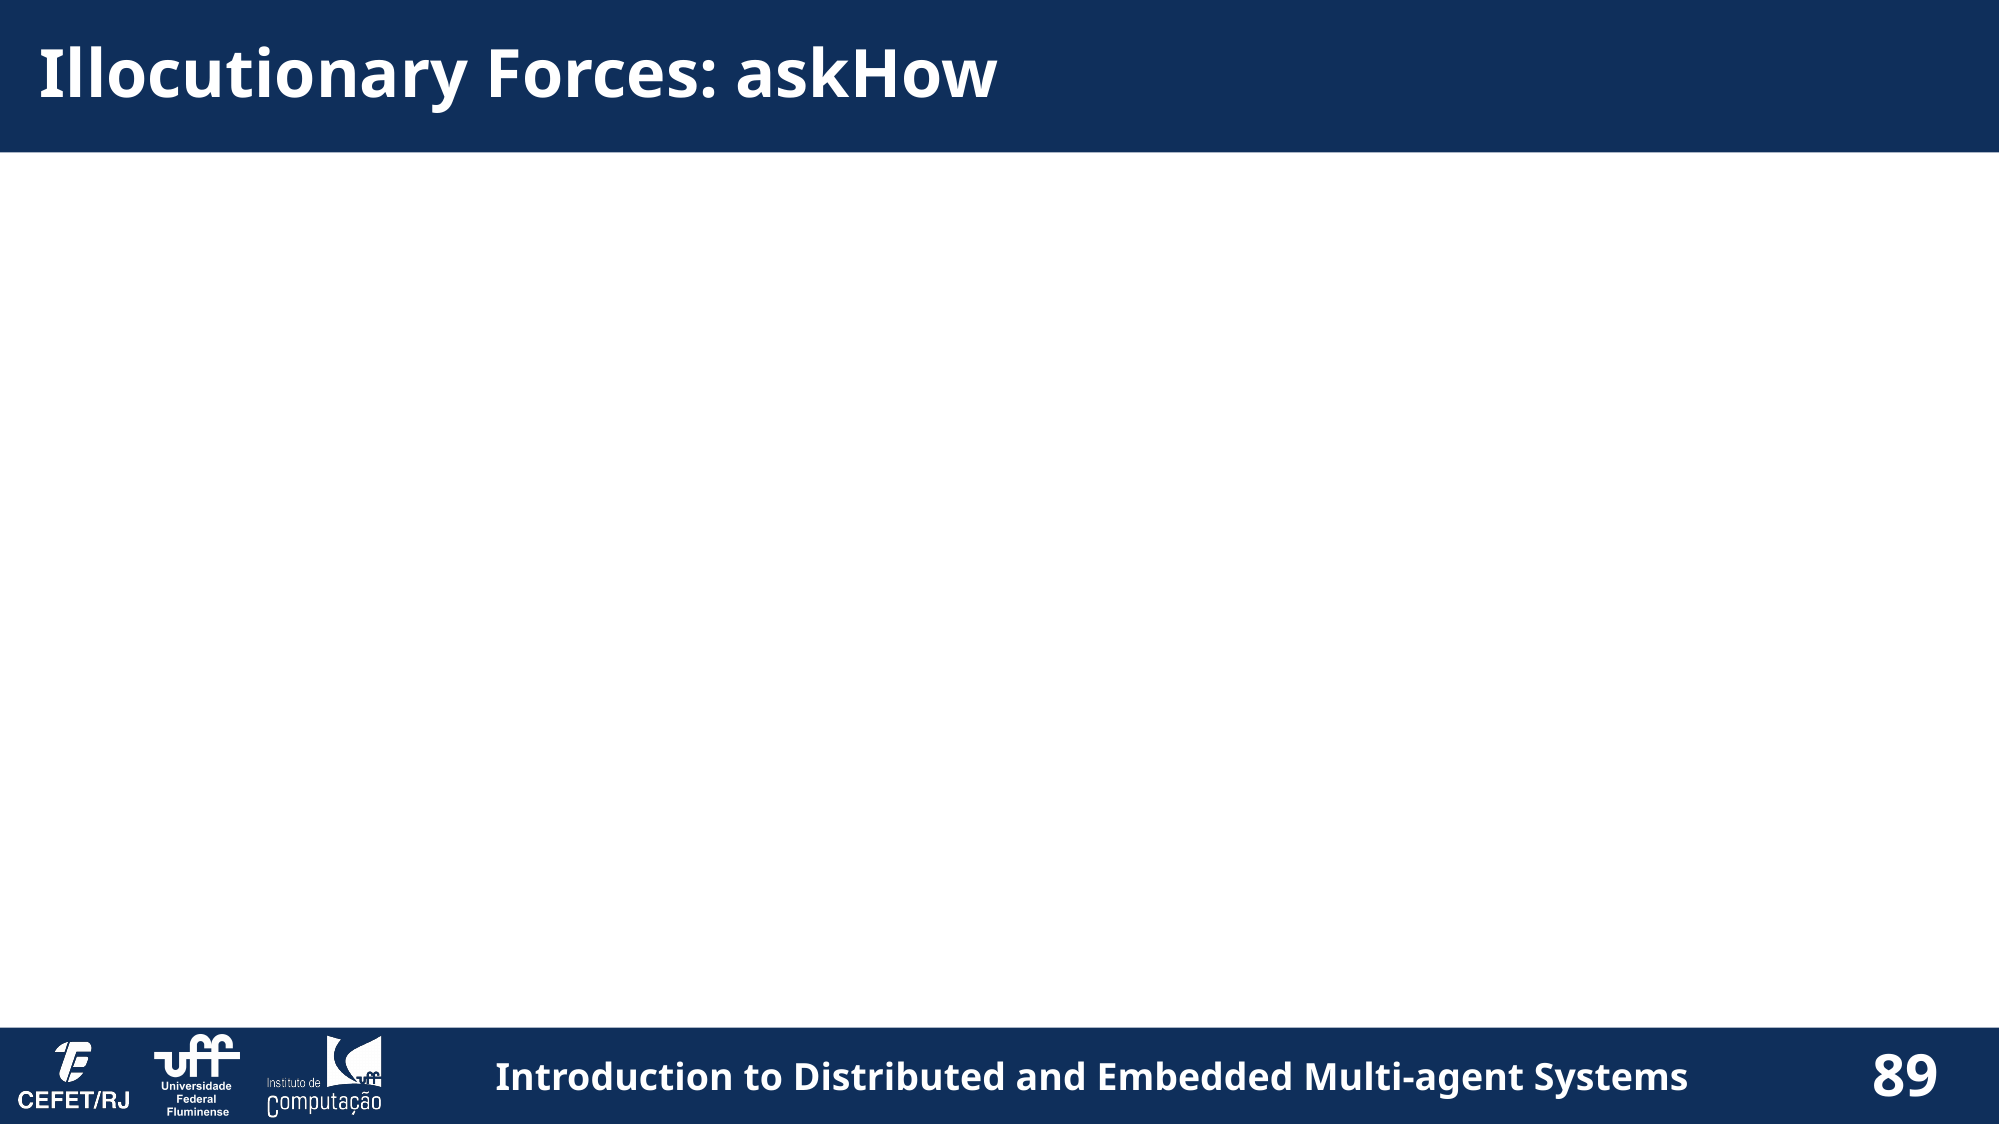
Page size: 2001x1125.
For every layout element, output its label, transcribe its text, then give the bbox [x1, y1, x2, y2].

picture [265, 1033, 383, 1118]
text_box Illocutionary Forces: askHow [25, 23, 1999, 119]
picture [153, 1033, 241, 1121]
picture [18, 1021, 129, 1125]
